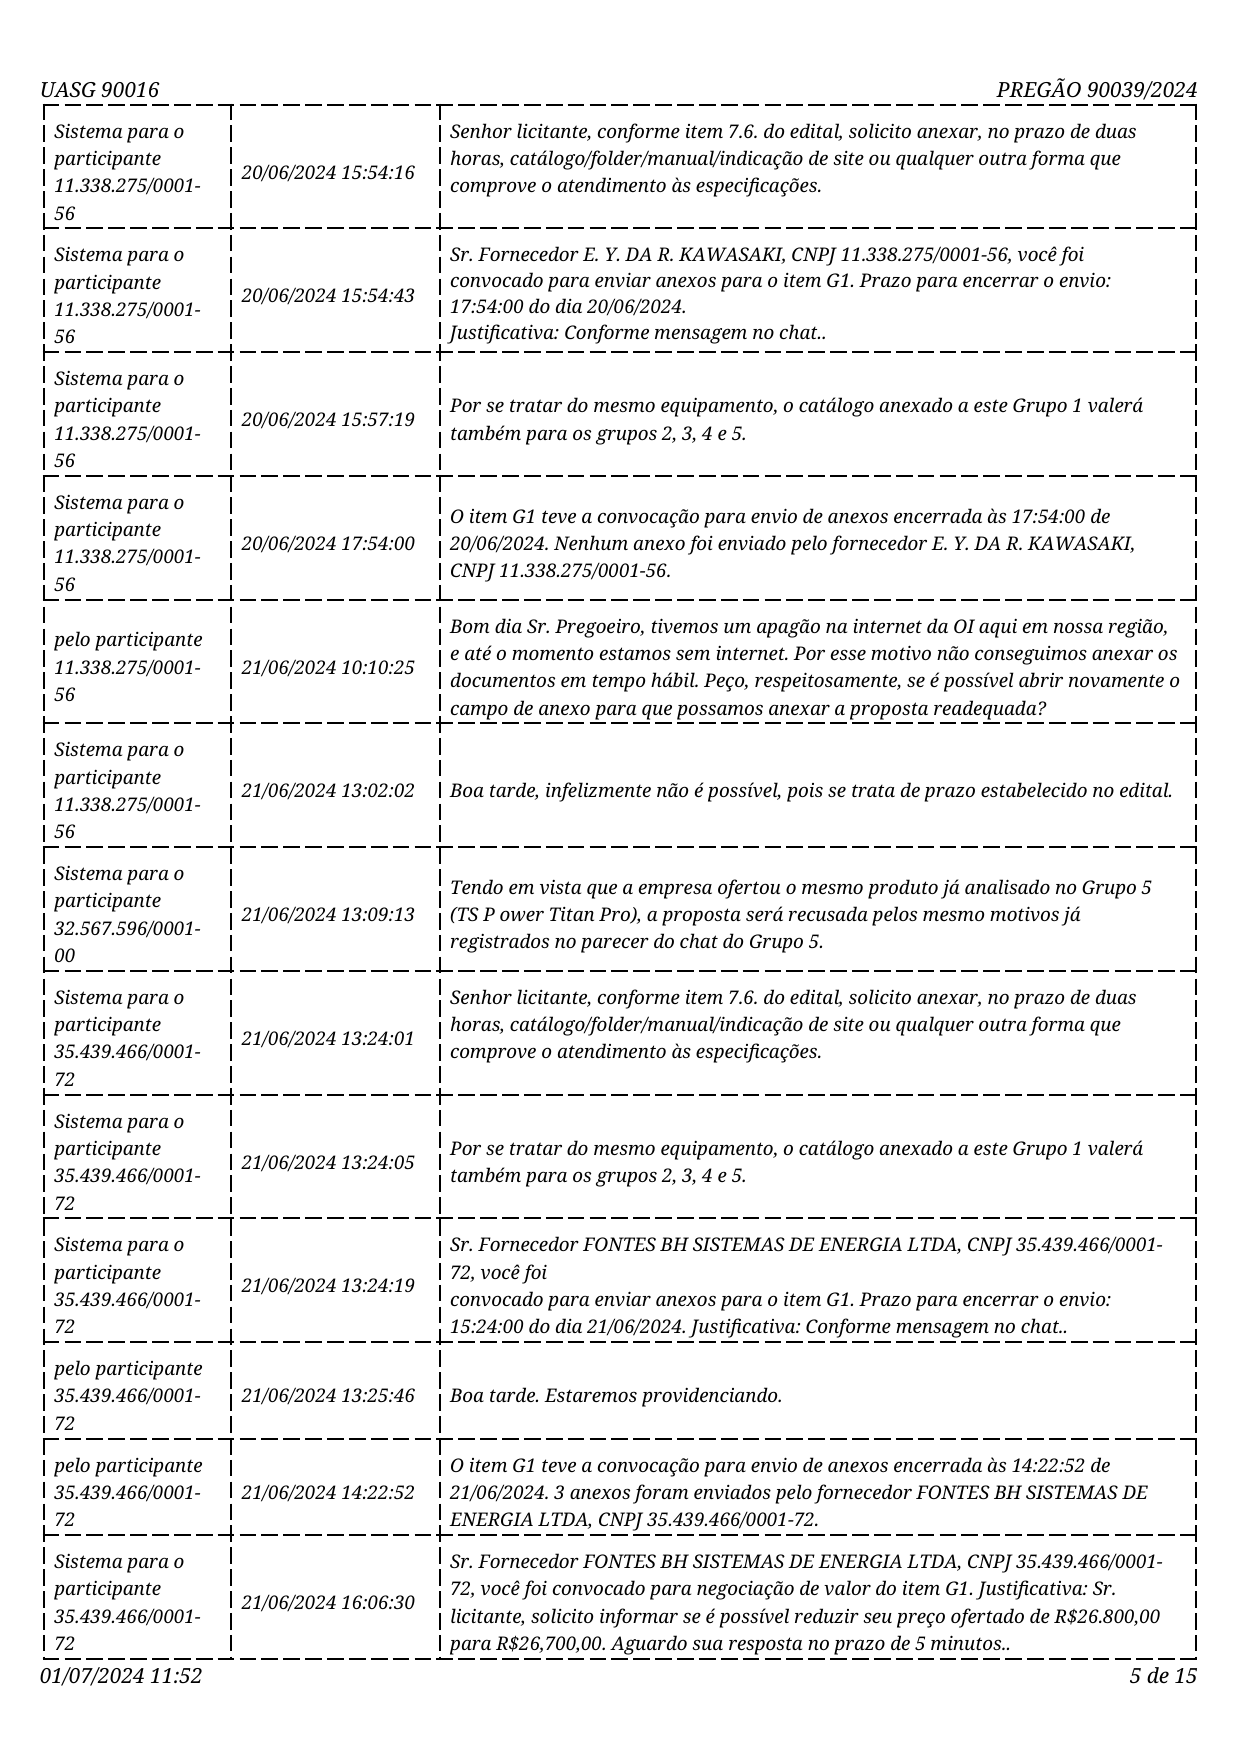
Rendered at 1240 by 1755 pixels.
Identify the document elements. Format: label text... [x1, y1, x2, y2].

table_cell Boa tarde, infelizmente não é possível, pois se trata de prazo estabelecido no edital. [440, 722, 1196, 846]
table_cell 21/06/2024 13:24:01 [231, 970, 439, 1093]
table_cell Sistema para o participante 11.338.275/0001-56 [44, 475, 231, 598]
table_cell Boa tarde. Estaremos providenciando. [440, 1341, 1196, 1437]
table_cell Tendo em vista que a empresa ofertou o mesmo produto já analisado no Grupo 5 (TS P ower Titan Pro), a proposta será recusada pelos mesmo motivos já registrados no parecer do chat do Grupo 5. [440, 846, 1196, 970]
table_cell Sistema para o participante 35.439.466/0001-72 [44, 1217, 231, 1341]
table_cell 21/06/2024 14:22:52 [231, 1438, 439, 1534]
table_cell Sistema para o participante 11.338.275/0001-56 [44, 722, 231, 846]
table_cell Sr. Fornecedor E. Y. DA R. KAWASAKI, CNPJ 11.338.275/0001-56, você foi convocado para enviar anexos para o item G1. Prazo para encerrar o envio: 17:54:00 do dia 20/06/2024. Justificativa: Conforme mensagem no chat.. [440, 227, 1196, 351]
table_cell 21/06/2024 13:25:46 [231, 1341, 439, 1437]
table_cell Sistema para o participante 11.338.275/0001-56 [44, 104, 231, 227]
table_cell 20/06/2024 15:54:16 [231, 104, 439, 227]
table_cell 20/06/2024 15:54:43 [231, 227, 439, 351]
table_cell pelo participante 11.338.275/0001-56 [44, 599, 231, 722]
table_cell 20/06/2024 17:54:00 [231, 475, 439, 598]
table_cell Senhor licitante, conforme item 7.6. do edital, solicito anexar, no prazo de duas horas, catálogo/folder/manual/indicação de site ou qualquer outra forma que comprove o atendimento às especificações. [440, 104, 1196, 227]
table_cell Sistema para o participante 35.439.466/0001-72 [44, 1094, 231, 1217]
table_cell O item G1 teve a convocação para envio de anexos encerrada às 17:54:00 de 20/06/2024. Nenhum anexo foi enviado pelo fornecedor E. Y. DA R. KAWASAKI, CNPJ 11.338.275/0001-56. [440, 475, 1196, 598]
table_cell 21/06/2024 13:02:02 [231, 722, 439, 846]
table_cell Por se tratar do mesmo equipamento, o catálogo anexado a este Grupo 1 valerá também para os grupos 2, 3, 4 e 5. [440, 1094, 1196, 1217]
table_cell Sistema para o participante 11.338.275/0001-56 [44, 351, 231, 475]
table_cell Sistema para o participante 32.567.596/0001-00 [44, 846, 231, 970]
table_cell O item G1 teve a convocação para envio de anexos encerrada às 14:22:52 de 21/06/2024. 3 anexos foram enviados pelo fornecedor FONTES BH SISTEMAS DE ENERGIA LTDA, CNPJ 35.439.466/0001-72. [440, 1438, 1196, 1534]
table_cell Sr. Fornecedor FONTES BH SISTEMAS DE ENERGIA LTDA, CNPJ 35.439.466/0001-72, você foi convocado para enviar anexos para o item G1. Prazo para encerrar o envio: 15:24:00 do dia 21/06/2024. Justificativa: Conforme mensagem no chat.. [440, 1217, 1196, 1341]
table_cell Sistema para o participante 35.439.466/0001-72 [44, 970, 231, 1093]
table_cell Senhor licitante, conforme item 7.6. do edital, solicito anexar, no prazo de duas horas, catálogo/folder/manual/indicação de site ou qualquer outra forma que comprove o atendimento às especificações. [440, 970, 1196, 1093]
table_cell 21/06/2024 13:24:05 [231, 1094, 439, 1217]
table_cell 20/06/2024 15:57:19 [231, 351, 439, 475]
table_cell 21/06/2024 13:24:19 [231, 1217, 439, 1341]
table_cell Sistema para o participante 11.338.275/0001-56 [44, 227, 231, 351]
table_cell Por se tratar do mesmo equipamento, o catálogo anexado a este Grupo 1 valerá também para os grupos 2, 3, 4 e 5. [440, 351, 1196, 475]
table_cell 21/06/2024 13:09:13 [231, 846, 439, 970]
table_cell pelo participante 35.439.466/0001-72 [44, 1341, 231, 1437]
table_cell 21/06/2024 10:10:25 [231, 599, 439, 722]
table_cell Sr. Fornecedor FONTES BH SISTEMAS DE ENERGIA LTDA, CNPJ 35.439.466/0001-72, você foi convocado para negociação de valor do item G1. Justificativa: Sr. licitante, solicito informar se é possível reduzir seu preço ofertado de R$26.800,00 para R$26,700,00. Aguardo sua resposta no prazo de 5 minutos.. [440, 1534, 1196, 1658]
table_cell pelo participante 35.439.466/0001-72 [44, 1438, 231, 1534]
table_cell Bom dia Sr. Pregoeiro, tivemos um apagão na internet da OI aqui em nossa região, e até o momento estamos sem internet. Por esse motivo não conseguimos anexar os documentos em tempo hábil. Peço, respeitosamente, se é possível abrir novamente o campo de anexo para que possamos anexar a proposta readequada? [440, 599, 1196, 722]
table_cell 21/06/2024 16:06:30 [231, 1534, 439, 1658]
table_cell Sistema para o participante 35.439.466/0001-72 [44, 1534, 231, 1658]
